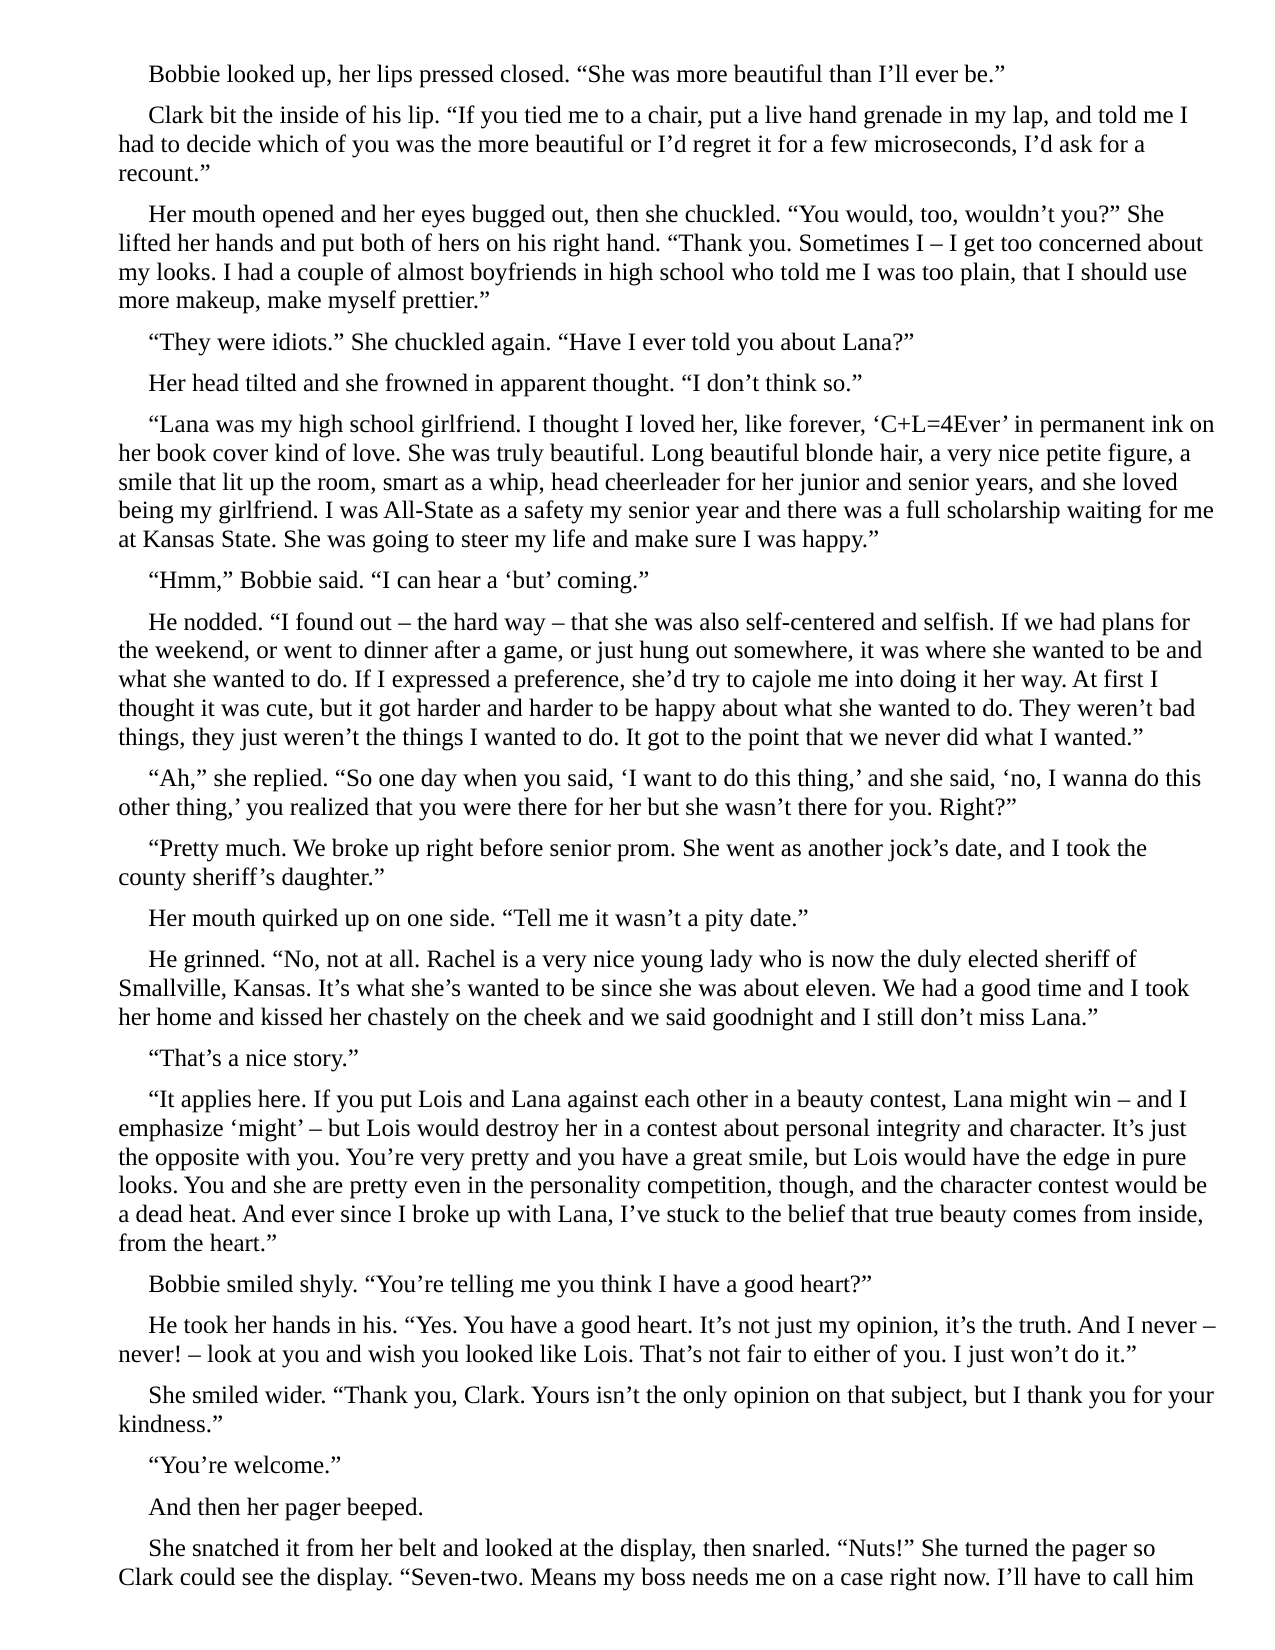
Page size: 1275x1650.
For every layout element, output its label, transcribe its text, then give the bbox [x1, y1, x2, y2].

text She snatched it from her belt and looked at the display, then snarled. “Nuts!” She turned the pager so Clark could see the display. “Seven-two. Means my boss needs me on a case right now. I’ll have to call him [118, 1533, 1216, 1590]
text “Lana was my high school girlfriend. I thought I loved her, like forever, ‘C+L=4Ever’ in permanent ink on her book cover kind of love. She was truly beautiful. Long beautiful blonde hair, a very nice petite figure, a smile that lit up the room, smart as a whip, head cheerleader for her junior and senior years, and she loved being my girlfriend. I was All-State as a safety my senior year and there was a full scholarship waiting for me at Kansas State. She was going to steer my life and make sure I was happy.” [118, 409, 1216, 553]
text “It applies here. If you put Lois and Lana against each other in a beauty contest, Lana might win – and I emphasize ‘might’ – but Lois would destroy her in a contest about personal integrity and character. It’s just the opposite with you. You’re very pretty and you have a great smile, but Lois would have the edge in pure looks. You and she are pretty even in the personality competition, though, and the character contest would be a dead heat. And ever since I broke up with Lana, I’ve stuck to the belief that true beauty comes from inside, from the heart.” [118, 1084, 1216, 1257]
text “Pretty much. We broke up right before senior prom. She went as another jock’s date, and I took the county sheriff’s daughter.” [118, 833, 1216, 890]
text Bobbie looked up, her lips pressed closed. “She was more beautiful than I’ll ever be.” [118, 59, 1216, 88]
text Her head tilted and she frowned in apparent thought. “I don’t think so.” [118, 368, 1216, 397]
text “They were idiots.” She chuckled again. “Have I ever told you about Lana?” [118, 327, 1216, 355]
text She smiled wider. “Thank you, Clark. Yours isn’t the only opinion on that subject, but I thank you for your kindness.” [118, 1380, 1216, 1438]
text “You’re welcome.” [118, 1450, 1216, 1479]
text “Ah,” she replied. “So one day when you said, ‘I want to do this thing,’ and she said, ‘no, I wanna do this other thing,’ you realized that you were there for her but she wasn’t there for you. Right?” [118, 763, 1216, 820]
text He took her hands in his. “Yes. You have a good heart. It’s not just my opinion, it’s the truth. And I never – never! – look at you and wish you looked like Lois. That’s not fair to either of you. I just won’t do it.” [118, 1310, 1216, 1368]
text “That’s a nice story.” [118, 1043, 1216, 1072]
text And then her pager beeped. [118, 1492, 1216, 1520]
text He nodded. “I found out – the hard way – that she was also self-centered and selfish. If we had plans for the weekend, or went to dinner after a game, or just hung out somewhere, it was where she wanted to be and what she wanted to do. If I expressed a preference, she’d try to cajole me into doing it her way. At first I thought it was cute, but it got harder and harder to be happy about what she wanted to do. They weren’t bad things, they just weren’t the things I wanted to do. It got to the point that we never did what I wanted.” [118, 607, 1216, 750]
text He grinned. “No, not at all. Rachel is a very nice young lady who is now the duly elected sheriff of Smallville, Kansas. It’s what she’s wanted to be since she was about eleven. We had a good time and I took her home and kissed her chastely on the cheek and we said goodnight and I still don’t miss Lana.” [118, 944, 1216, 1030]
text Her mouth quirked up on one side. “Tell me it wasn’t a pity date.” [118, 903, 1216, 932]
text Her mouth opened and her eyes bugged out, then she chuckled. “You would, too, wouldn’t you?” She lifted her hands and put both of hers on his right hand. “Thank you. Sometimes I – I get too concerned about my looks. I had a couple of almost boyfriends in high school who told me I was too plain, that I should use more makeup, make myself prettier.” [118, 199, 1216, 314]
text Bobbie smiled shyly. “You’re telling me you think I have a good heart?” [118, 1269, 1216, 1298]
text “Hmm,” Bobbie said. “I can hear a ‘but’ coming.” [118, 565, 1216, 594]
text Clark bit the inside of his lip. “If you tied me to a chair, put a live hand grenade in my lap, and told me I had to decide which of you was the more beautiful or I’d regret it for a few microseconds, I’d ask for a recount.” [118, 100, 1216, 187]
